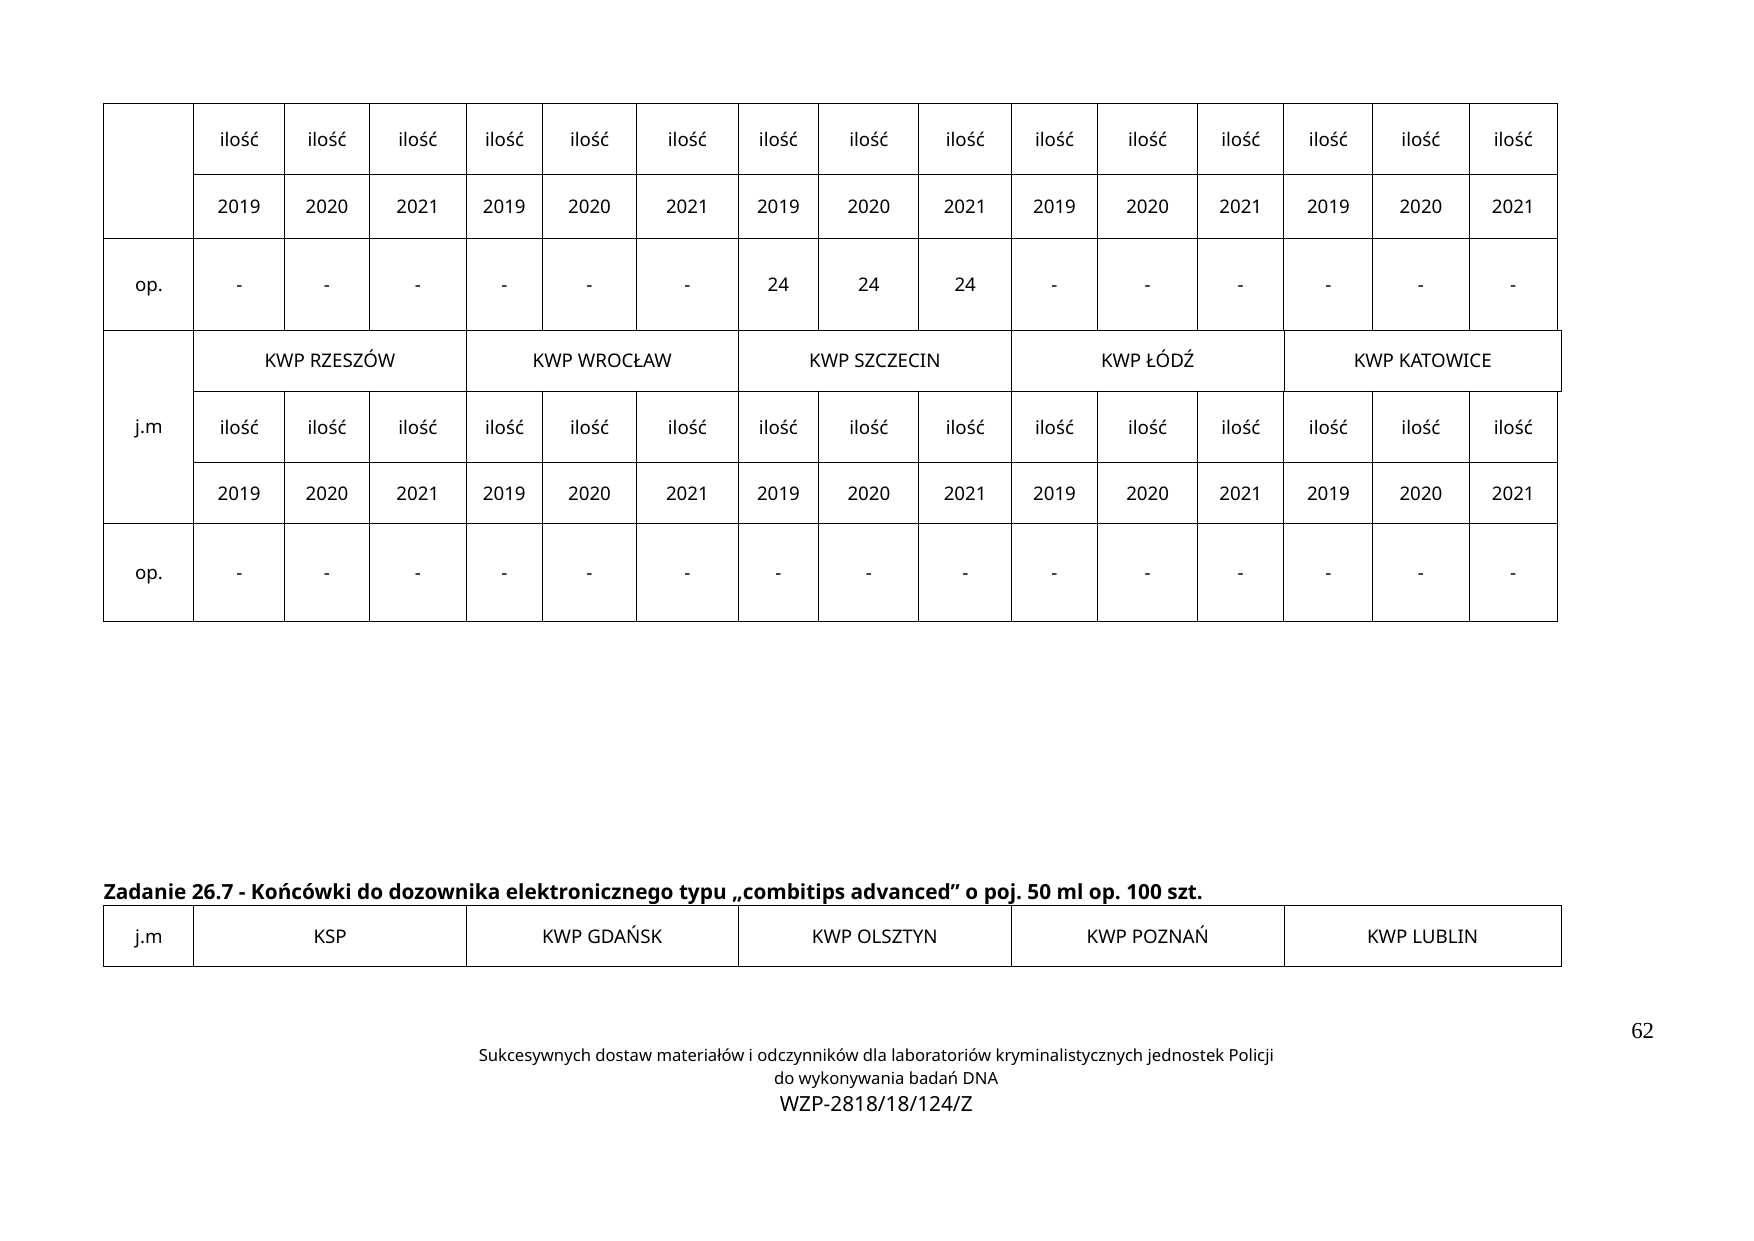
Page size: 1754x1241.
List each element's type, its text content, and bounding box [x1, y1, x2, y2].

table_cell 2021 [1470, 175, 1557, 238]
table_cell 2020 [543, 463, 636, 523]
table_cell 2019 [467, 463, 542, 523]
table_cell - [543, 239, 636, 330]
table_cell KWP ŁÓDŹ [1012, 331, 1284, 391]
table_cell - [370, 239, 466, 330]
table_cell op. [104, 524, 193, 621]
table_cell - [1098, 524, 1197, 621]
table_cell ilość [1012, 392, 1097, 462]
table_cell op. [104, 239, 193, 330]
table_cell - [194, 524, 284, 621]
text Zadanie 26.7 - Końcówki do dozownika elektronicznego typu „combitips advanced” o poj. 50 ml op. 100 szt. [103, 877, 1654, 905]
table_cell - [467, 239, 542, 330]
table_cell 2019 [1012, 175, 1097, 238]
table_cell - [1373, 524, 1469, 621]
table_cell - [637, 524, 738, 621]
table_cell ilość [1198, 104, 1283, 174]
table_cell 2020 [1098, 463, 1197, 523]
table_cell ilość [739, 392, 818, 462]
table_cell ilość [543, 392, 636, 462]
table_cell 2020 [1373, 463, 1469, 523]
table_cell ilość [543, 104, 636, 174]
table_cell - [1198, 239, 1283, 330]
table_cell - [739, 524, 818, 621]
table_cell ilość [1373, 104, 1469, 174]
table_cell 2021 [1198, 463, 1283, 523]
table_cell 2021 [637, 463, 738, 523]
table_cell 2019 [194, 463, 284, 523]
table_cell 2020 [543, 175, 636, 238]
table_cell - [1098, 239, 1197, 330]
table_cell - [467, 524, 542, 621]
table_cell ilość [637, 104, 738, 174]
table_header KWP LUBLIN [1285, 906, 1561, 966]
table_cell 2021 [637, 175, 738, 238]
table_cell ilość [194, 392, 284, 462]
table_cell - [1470, 524, 1557, 621]
table_cell ilość [1098, 104, 1197, 174]
table_cell KWP RZESZÓW [194, 331, 466, 391]
table_cell ilość [285, 392, 369, 462]
table_cell 2019 [467, 175, 542, 238]
table_cell - [919, 524, 1011, 621]
table_cell 2019 [739, 463, 818, 523]
table_cell ilość [919, 392, 1011, 462]
table_cell - [819, 524, 918, 621]
table_header [104, 104, 193, 238]
table_cell ilość [1284, 392, 1372, 462]
table_cell ilość [919, 104, 1011, 174]
table_cell ilość [819, 104, 918, 174]
table_cell 2021 [919, 463, 1011, 523]
table_header KWP POZNAŃ [1012, 906, 1284, 966]
table_cell ilość [1098, 392, 1197, 462]
table_cell ilość [285, 104, 369, 174]
table_cell - [1012, 239, 1097, 330]
table_cell - [194, 239, 284, 330]
table_cell 2019 [739, 175, 818, 238]
table_cell 2021 [919, 175, 1011, 238]
table_cell - [1198, 524, 1283, 621]
table_cell - [1373, 239, 1469, 330]
table_cell ilość [739, 104, 818, 174]
table_header KWP OLSZTYN [739, 906, 1011, 966]
table_cell - [285, 524, 369, 621]
table_cell ilość [467, 104, 542, 174]
table_cell ilość [637, 392, 738, 462]
table_cell j.m [104, 331, 193, 523]
table_cell - [1012, 524, 1097, 621]
table_cell KWP KATOWICE [1285, 331, 1561, 391]
table_cell ilość [370, 104, 466, 174]
table_cell - [285, 239, 369, 330]
table_cell 2019 [1284, 175, 1372, 238]
table_cell ilość [819, 392, 918, 462]
table_cell ilość [1373, 392, 1469, 462]
table_cell - [543, 524, 636, 621]
table_cell 2019 [194, 175, 284, 238]
table_cell ilość [1470, 392, 1557, 462]
table_cell - [637, 239, 738, 330]
table_cell - [370, 524, 466, 621]
table_cell 2020 [1373, 175, 1469, 238]
table_cell 24 [919, 239, 1011, 330]
table_cell ilość [370, 392, 466, 462]
table_cell ilość [467, 392, 542, 462]
table_cell 2020 [819, 463, 918, 523]
table_cell 2020 [285, 175, 369, 238]
table_cell ilość [194, 104, 284, 174]
table_header KSP [194, 906, 466, 966]
table_cell 24 [819, 239, 918, 330]
table_cell 2019 [1012, 463, 1097, 523]
table_cell ilość [1198, 392, 1283, 462]
table_cell - [1284, 239, 1372, 330]
table_cell KWP SZCZECIN [739, 331, 1011, 391]
table_cell 2021 [370, 175, 466, 238]
table_cell KWP WROCŁAW [467, 331, 738, 391]
table_cell 2020 [1098, 175, 1197, 238]
table_cell 2020 [819, 175, 918, 238]
table_cell 2021 [370, 463, 466, 523]
table_cell ilość [1012, 104, 1097, 174]
table_cell 2020 [285, 463, 369, 523]
table_cell 2021 [1470, 463, 1557, 523]
table_cell ilość [1470, 104, 1557, 174]
table_cell - [1284, 524, 1372, 621]
table_header KWP GDAŃSK [467, 906, 738, 966]
table_cell 2021 [1198, 175, 1283, 238]
table_cell - [1470, 239, 1557, 330]
table_header j.m [104, 906, 193, 966]
table_cell 2019 [1284, 463, 1372, 523]
table_cell 24 [739, 239, 818, 330]
table_cell ilość [1284, 104, 1372, 174]
